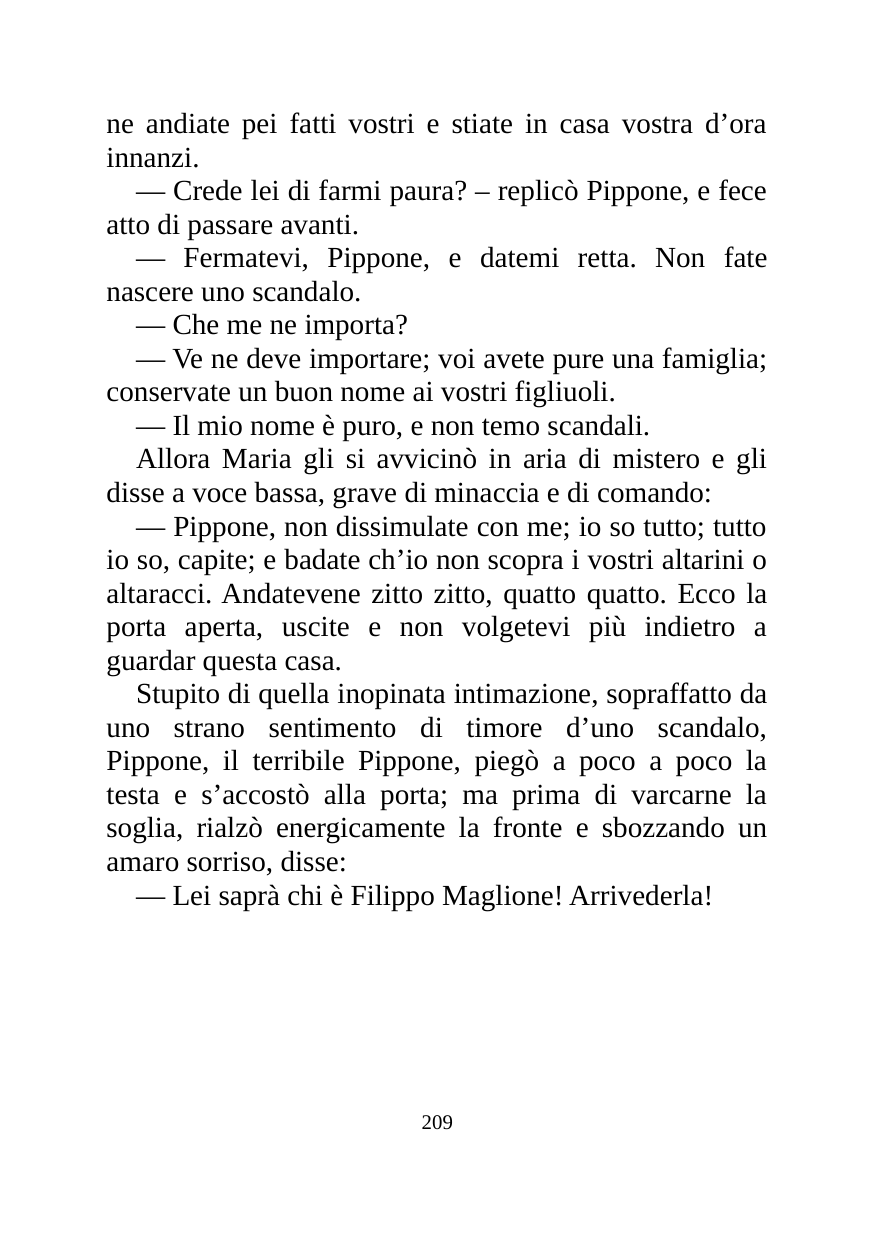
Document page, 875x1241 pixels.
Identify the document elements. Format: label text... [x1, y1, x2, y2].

text — Il mio nome è puro, e non temo scandali. [106, 408, 768, 442]
text — Pippone, non dissimulate con me; io so tutto; tutto io so, capite; e badate ch’io non scopra i vostri altarini o altaracci. Andatevene zitto zitto, quatto quatto. Ecco la porta aperta, uscite e non volgetevi più indietro a guardar questa casa. [106, 509, 768, 676]
text Allora Maria gli si avvicinò in aria di mistero e gli disse a voce bassa, grave di minaccia e di comando: [106, 442, 768, 509]
text — Che me ne importa? [106, 307, 768, 341]
text ne andiate pei fatti vostri e stiate in casa vostra d’ora innanzi. [106, 106, 768, 173]
text Stupito di quella inopinata intimazione, sopraffatto da uno strano sentimento di timore d’uno scandalo, Pippone, il terribile Pippone, piegò a poco a poco la testa e s’accostò alla porta; ma prima di varcarne la soglia, rialzò energicamente la fronte e sbozzando un amaro sorriso, disse: [106, 676, 768, 878]
text — Crede lei di farmi paura? – replicò Pippone, e fece atto di passare avanti. [106, 173, 768, 240]
text — Fermatevi, Pippone, e datemi retta. Non fate nascere uno scandalo. [106, 240, 768, 307]
text — Ve ne deve importare; voi avete pure una famiglia; conservate un buon nome ai vostri figliuoli. [106, 341, 768, 408]
text — Lei saprà chi è Filippo Maglione! Arrivederla! [106, 878, 768, 911]
